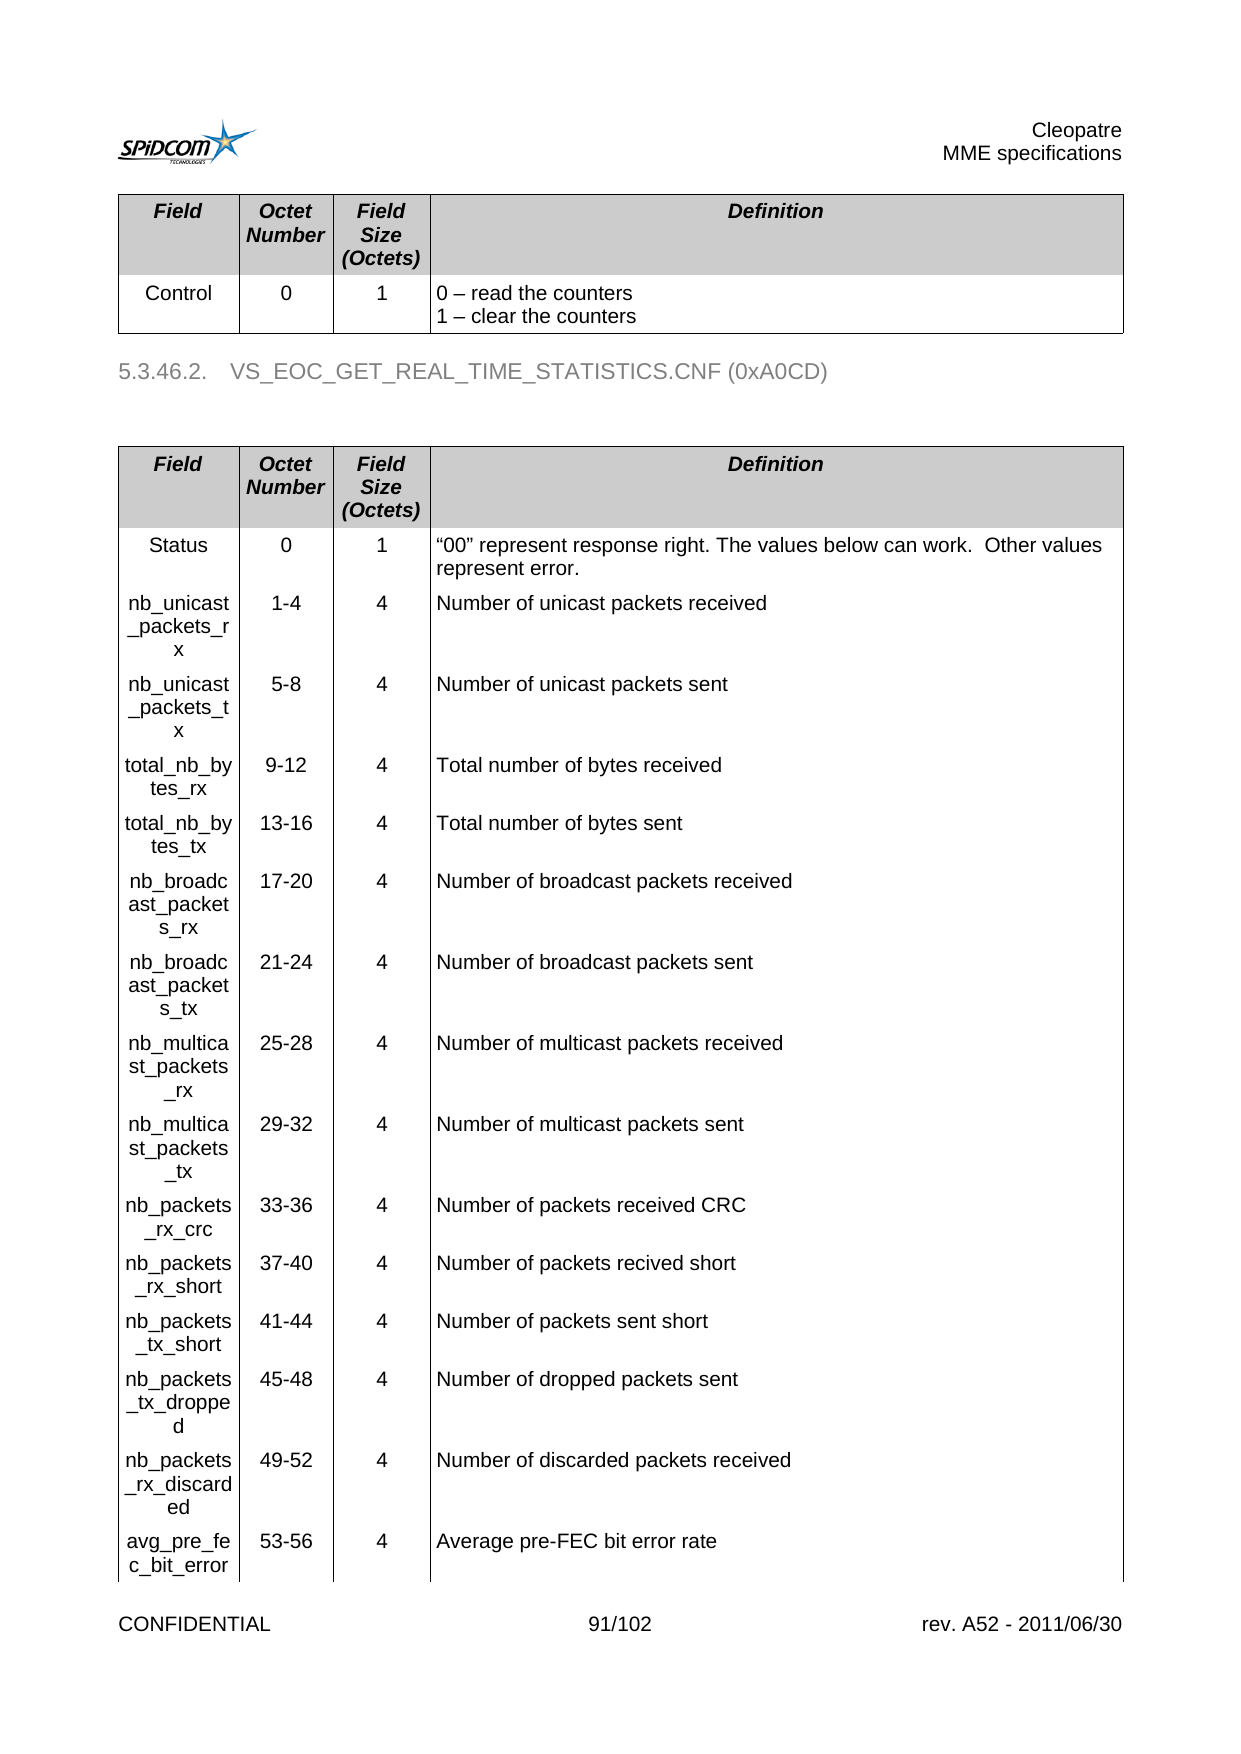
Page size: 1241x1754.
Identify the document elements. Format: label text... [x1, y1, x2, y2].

table_cell 4 [334, 1362, 430, 1443]
table_cell 4 [334, 1188, 430, 1246]
table_cell 21-24 [240, 945, 333, 1026]
table_cell 41-44 [240, 1304, 333, 1362]
table_cell nb_packets_rx_short [119, 1246, 239, 1304]
table_cell 4 [334, 806, 430, 864]
table_header Field Size (Octets) [334, 447, 430, 528]
table_cell Total number of bytes sent [431, 806, 1123, 864]
table_cell Number of unicast packets received [431, 586, 1123, 667]
table_header Field [119, 447, 239, 528]
table_cell nb_packets_tx_dropped [119, 1362, 239, 1443]
table_cell Status [119, 528, 239, 586]
table_cell 4 [334, 586, 430, 667]
table_cell total_nb_bytes_rx [119, 748, 239, 806]
table_cell 0 [240, 275, 333, 333]
table_cell 4 [334, 945, 430, 1026]
table_cell 4 [334, 1026, 430, 1107]
table_cell Number of packets sent short [431, 1304, 1123, 1362]
table_cell avg_pre_fec_bit_error [119, 1524, 239, 1582]
table_cell 4 [334, 1246, 430, 1304]
table_cell 4 [334, 864, 430, 945]
table_cell 53-56 [240, 1524, 333, 1582]
table_cell 25-28 [240, 1026, 333, 1107]
table_cell 1 [334, 528, 430, 586]
table_cell Number of broadcast packets sent [431, 945, 1123, 1026]
table_cell Number of packets received CRC [431, 1188, 1123, 1246]
table_cell 1 [334, 275, 430, 333]
table_cell Control [119, 275, 239, 333]
table_cell 4 [334, 1304, 430, 1362]
table_cell 29-32 [240, 1107, 333, 1188]
table_cell 0 – read the counters 1 – clear the counters [431, 275, 1123, 333]
table_header Octet Number [240, 195, 333, 275]
table_cell Number of unicast packets sent [431, 667, 1123, 748]
table_cell 4 [334, 1107, 430, 1188]
table_cell 4 [334, 1524, 430, 1582]
table_cell Number of discarded packets received [431, 1443, 1123, 1524]
subtitle VS_EOC_GET_REAL_TIME_STATISTICS.CNF (0xA0CD) [118, 359, 1122, 384]
table_header Field Size (Octets) [334, 195, 430, 275]
table_cell nb_multicast_packets_rx [119, 1026, 239, 1107]
table_cell Total number of bytes received [431, 748, 1123, 806]
table_header Definition [431, 195, 1123, 275]
table_cell 4 [334, 1443, 430, 1524]
table_cell nb_multicast_packets_tx [119, 1107, 239, 1188]
table_cell total_nb_bytes_tx [119, 806, 239, 864]
table_cell nb_packets_rx_crc [119, 1188, 239, 1246]
table_cell 9-12 [240, 748, 333, 806]
table_cell 0 [240, 528, 333, 586]
table_cell 37-40 [240, 1246, 333, 1304]
table_cell 49-52 [240, 1443, 333, 1524]
table_cell Number of packets recived short [431, 1246, 1123, 1304]
table_cell 1-4 [240, 586, 333, 667]
table_cell 13-16 [240, 806, 333, 864]
table_header Field [119, 195, 239, 275]
table_cell 33-36 [240, 1188, 333, 1246]
table_cell Number of dropped packets sent [431, 1362, 1123, 1443]
table_header Octet Number [240, 447, 333, 528]
table_cell 45-48 [240, 1362, 333, 1443]
table_cell 17-20 [240, 864, 333, 945]
picture [117, 118, 258, 165]
table_cell nb_broadcast_packets_tx [119, 945, 239, 1026]
table_cell “00” represent response right. The values below can work. Other values represent error. [431, 528, 1123, 586]
table_cell Number of multicast packets received [431, 1026, 1123, 1107]
table_cell Number of multicast packets sent [431, 1107, 1123, 1188]
table_cell 5-8 [240, 667, 333, 748]
table_cell Average pre-FEC bit error rate [431, 1524, 1123, 1582]
table_cell 4 [334, 667, 430, 748]
table_cell 4 [334, 748, 430, 806]
table_cell Number of broadcast packets received [431, 864, 1123, 945]
table_cell nb_broadcast_packets_rx [119, 864, 239, 945]
table_cell nb_packets_rx_discarded [119, 1443, 239, 1524]
table_header Definition [431, 447, 1123, 528]
table_cell nb_unicast_packets_tx [119, 667, 239, 748]
table_cell nb_unicast_packets_rx [119, 586, 239, 667]
table_cell nb_packets_tx_short [119, 1304, 239, 1362]
